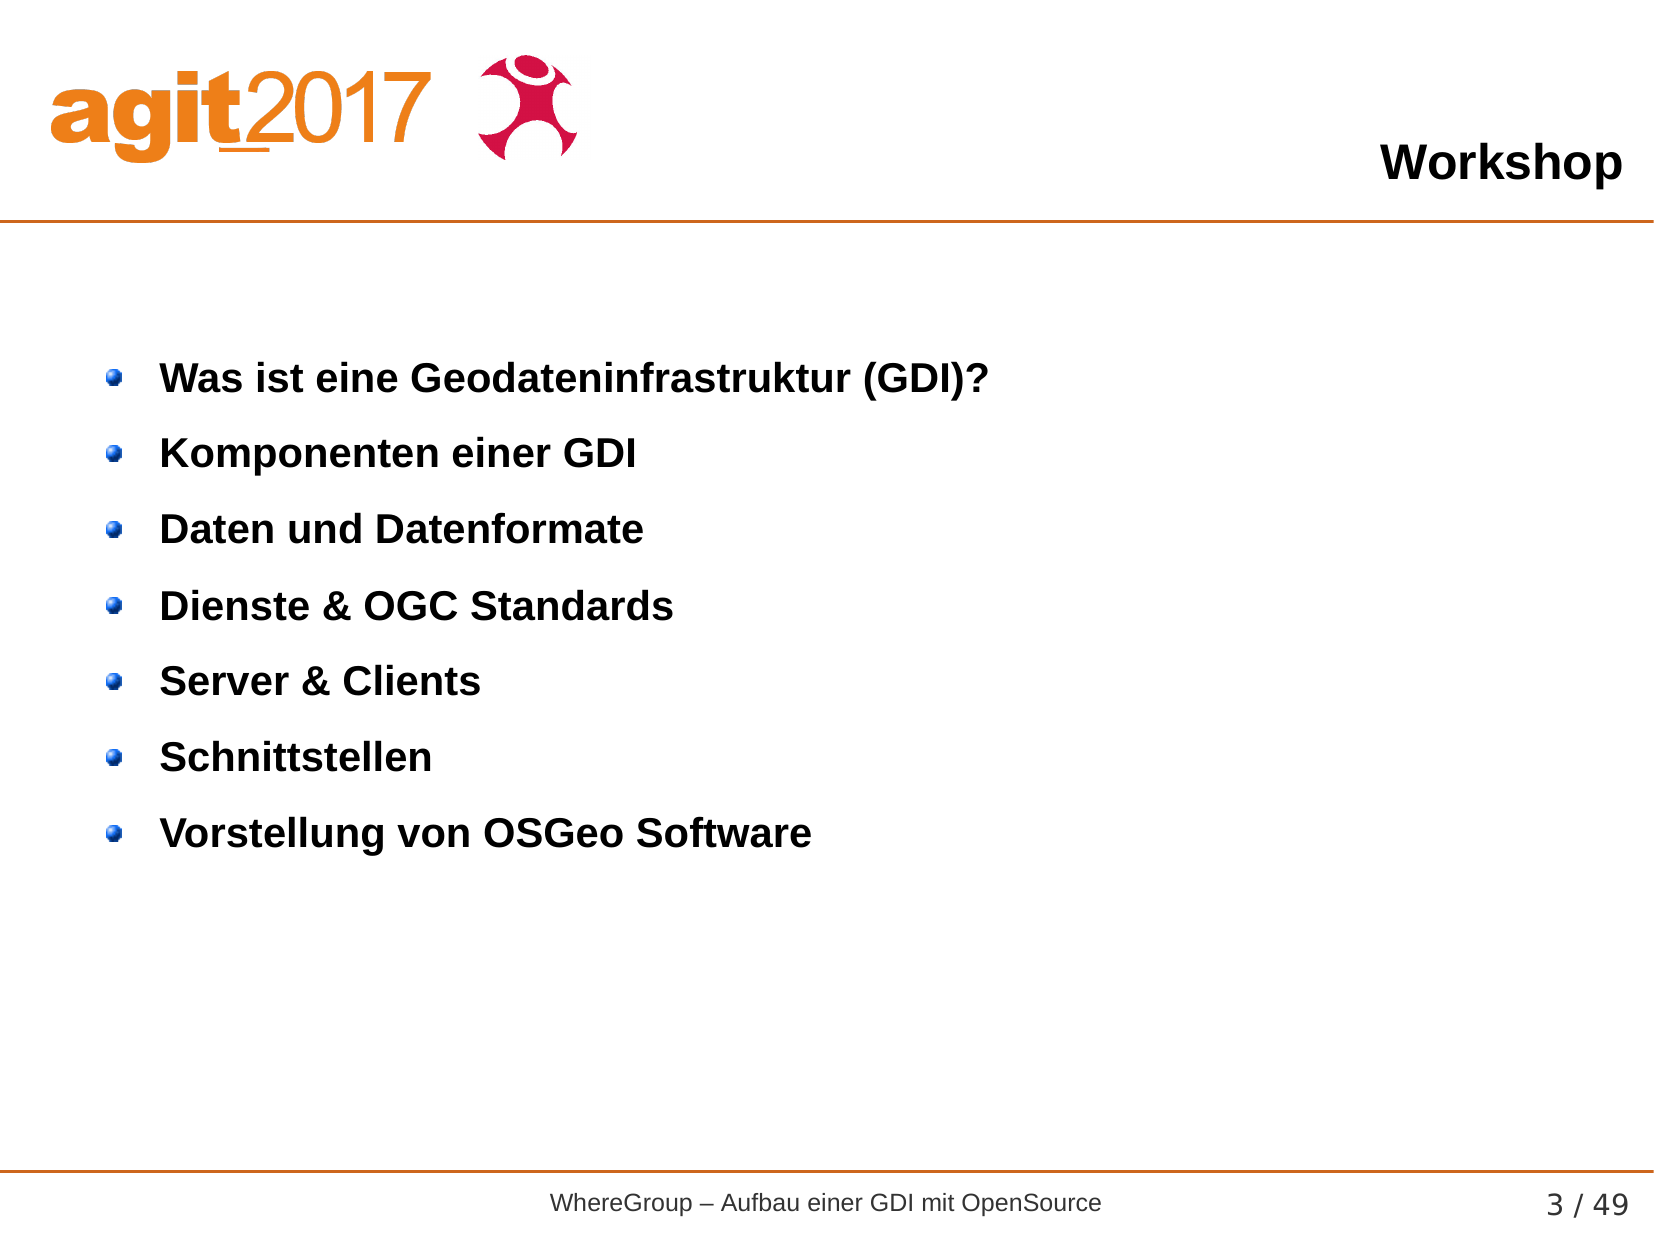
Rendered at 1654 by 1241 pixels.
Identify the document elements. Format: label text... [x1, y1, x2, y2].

picture [47, 47, 435, 166]
title Workshop [135, 88, 1625, 237]
list Was ist eine Geodateninfrastruktur (GDI)? Komponenten einer GDI Daten und Datenformate Dienste & OGC Standards Server & Clients Schnittstellen Vorstellung von OSGeo Software [88, 354, 1577, 1173]
